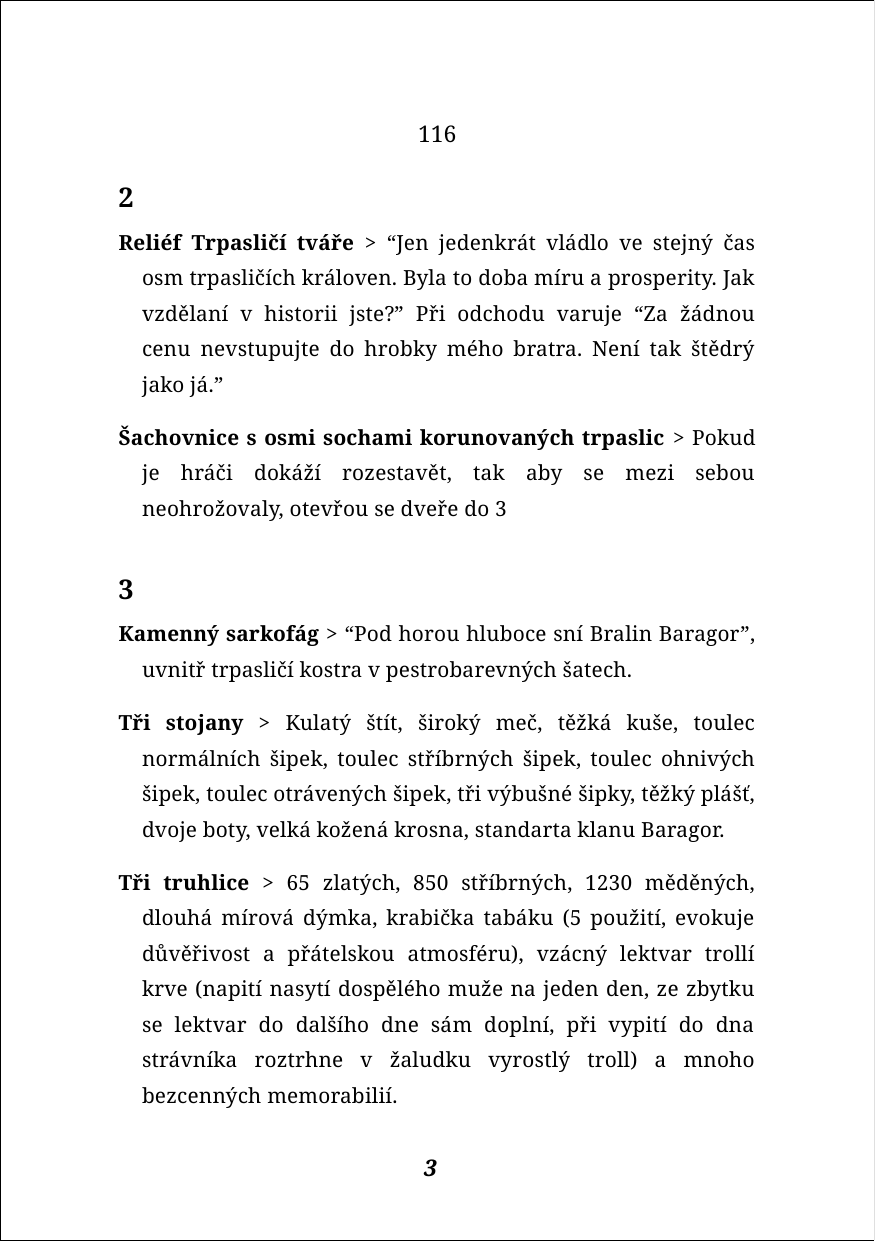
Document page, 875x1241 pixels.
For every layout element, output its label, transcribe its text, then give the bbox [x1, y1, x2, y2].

text Tři truhlice > 65 zlatých, 850 stříbrných, 1230 měděných, dlouhá mírová dýmka, krabička tabáku (5 použití, evokuje důvěřivost a přátelskou atmosféru), vzácný lektvar trollí krve (napití nasytí dospělého muže na jeden den, ze zbytku se lektvar do dalšího dne sám doplní, při vypití do dna strávníka roztrhne v žaludku vyrostlý troll) a mnoho bezcenných memorabilií. [118, 868, 756, 1109]
subtitle 2 [118, 179, 756, 216]
text Reliéf Trpasličí tváře > “Jen jedenkrát vládlo ve stejný čas osm trpasličích královen. Byla to doba míru a prosperity. Jak vzdělaní v historii jste?” Při odchodu varuje “Za žádnou cenu nevstupujte do hrobky mého bratra. Není tak štědrý jako já.” [118, 228, 756, 398]
subtitle 3 [118, 571, 756, 608]
text Kamenný sarkofág > “Pod horou hluboce sní Bralin Baragor”, uvnitř trpasličí kostra v pestrobarevných šatech. [118, 619, 756, 683]
text Tři stojany > Kulatý štít, široký meč, těžká kuše, toulec normálních šipek, toulec stříbrných šipek, toulec ohnivých šipek, toulec otrávených šipek, tři výbušné šipky, těžký plášť, dvoje boty, velká kožená krosna, standarta klanu Baragor. [118, 708, 756, 843]
text Šachovnice s osmi sochami korunovaných trpaslic > Pokud je hráči dokáží rozestavět, tak aby se mezi sebou neohrožovaly, otevřou se dveře do 3 [118, 423, 756, 522]
